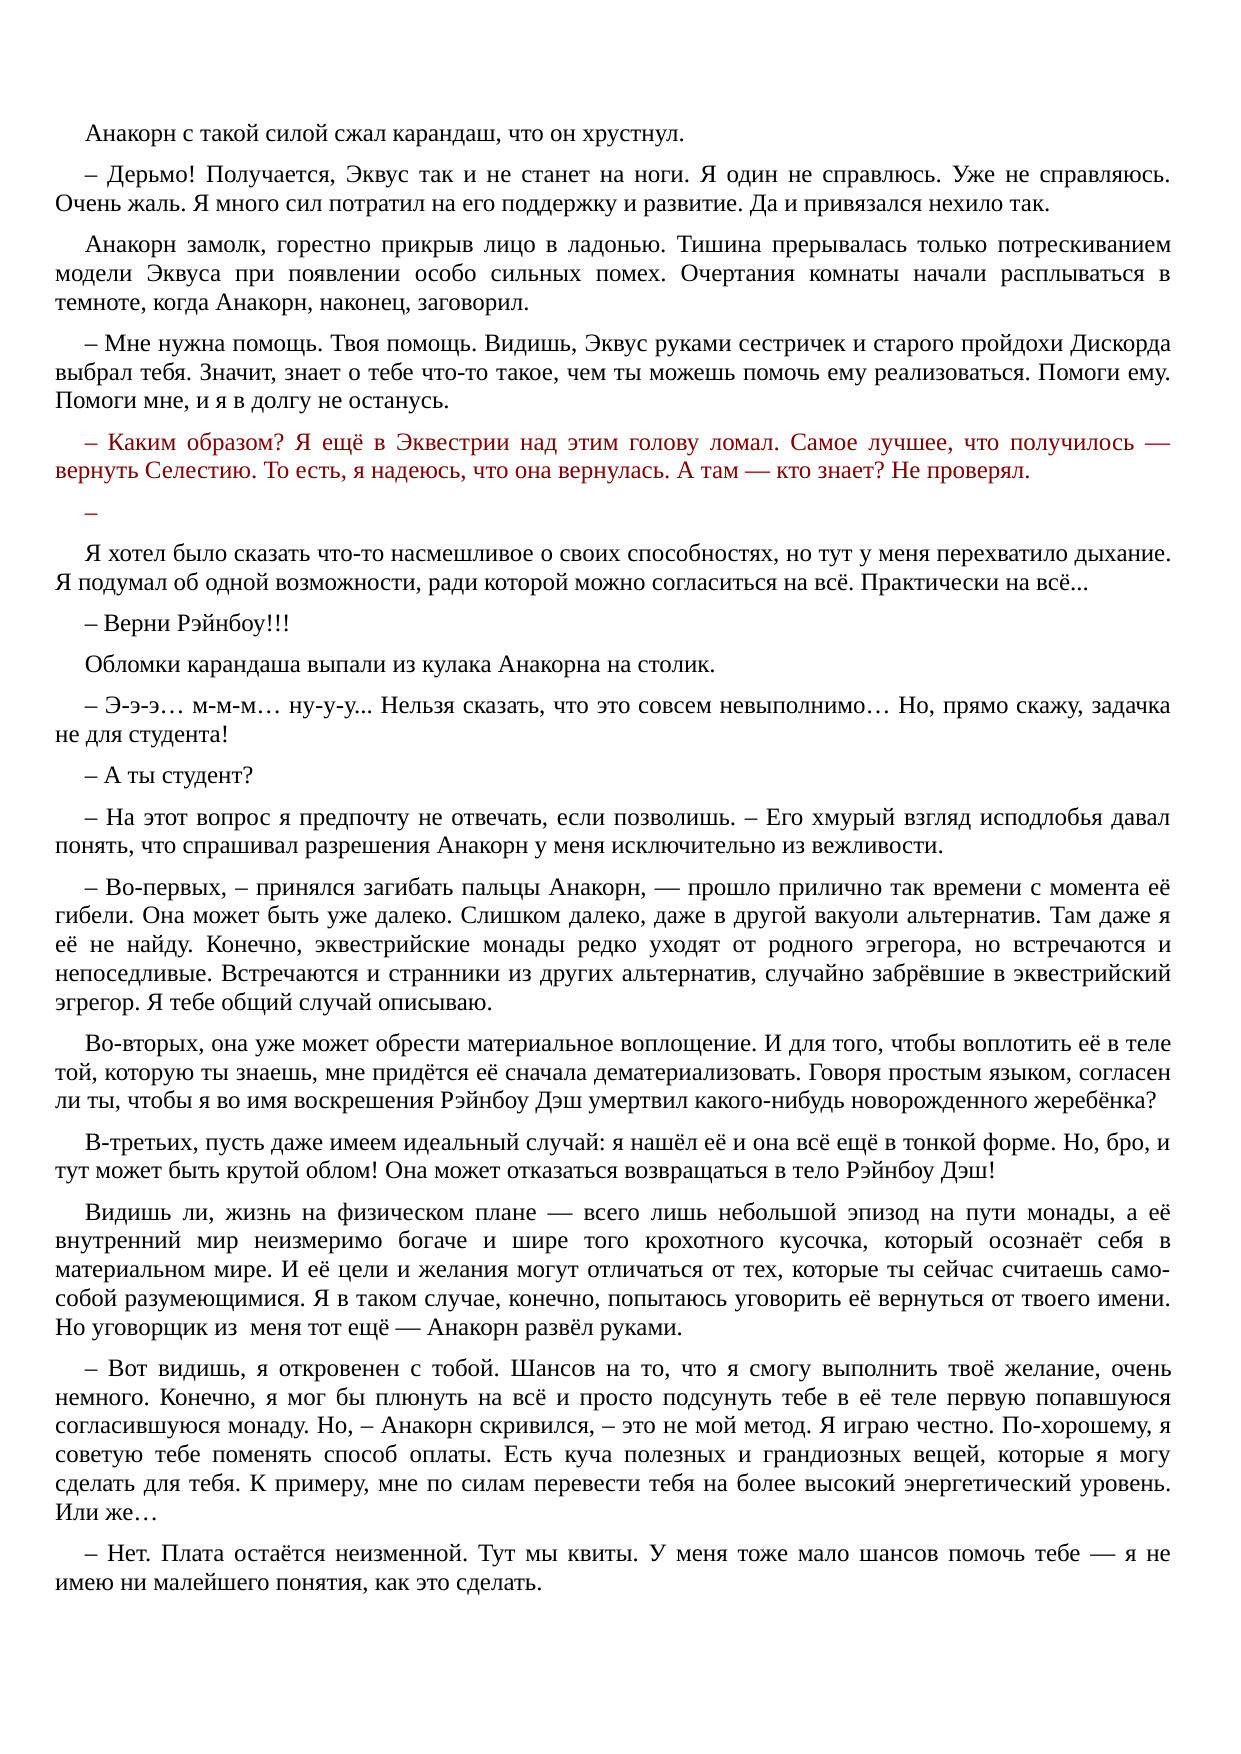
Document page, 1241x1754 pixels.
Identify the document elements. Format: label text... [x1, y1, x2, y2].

text Я хотел было сказать что-то насмешливое о своих способностях, но тут у меня перехватило дыхание. Я подумал об одной возможности, ради которой можно согласиться на всё. Практически на всё... [55, 538, 1172, 596]
text – Каким образом? Я ещё в Эквестрии над этим голову ломал. Самое лучшее, что получилось — вернуть Селестию. То есть, я надеюсь, что она вернулась. А там — кто знает? Не проверял. [55, 427, 1172, 484]
text – [55, 497, 1172, 526]
text – Мне нужна помощь. Твоя помощь. Видишь, Эквус руками сестричек и старого пройдохи Дискорда выбрал тебя. Значит, знает о тебе что-то такое, чем ты можешь помочь ему реализоваться. Помоги ему. Помоги мне, и я в долгу не останусь. [55, 328, 1172, 414]
text – На этот вопрос я предпочту не отвечать, если позволишь. – Его хмурый взгляд исподлобья давал понять, что спрашивал разрешения Анакорн у меня исключительно из вежливости. [55, 802, 1172, 859]
text Анакорн замолк, горестно прикрыв лицо в ладонью. Тишина прерывалась только потрескиванием модели Эквуса при появлении особо сильных помех. Очертания комнаты начали расплываться в темноте, когда Анакорн, наконец, заговорил. [55, 229, 1172, 316]
text Видишь ли, жизнь на физическом плане — всего лишь небольшой эпизод на пути монады, а её внутренний мир неизмеримо богаче и шире того крохотного кусочка, который осознаёт себя в материальном мире. И её цели и желания могут отличаться от тех, которые ты сейчас считаешь само-собой разумеющимися. Я в таком случае, конечно, попытаюсь уговорить её вернуться от твоего имени. Но уговорщик из меня тот ещё — Анакорн развёл руками. [55, 1197, 1172, 1341]
text В-третьих, пусть даже имеем идеальный случай: я нашёл её и она всё ещё в тонкой форме. Но, бро, и тут может быть крутой облом! Она может отказаться возвращаться в тело Рэйнбоу Дэш! [55, 1127, 1172, 1184]
text – Вот видишь, я откровенен с тобой. Шансов на то, что я смогу выполнить твоё желание, очень немного. Конечно, я мог бы плюнуть на всё и просто подсунуть тебе в её теле первую попавшуюся согласившуюся монаду. Но, – Анакорн скривился, – это не мой метод. Я играю честно. По-хорошему, я советую тебе поменять способ оплаты. Есть куча полезных и грандиозных вещей, которые я могу сделать для тебя. К примеру, мне по силам перевести тебя на более высокий энергетический уровень. Или же… [55, 1353, 1172, 1526]
text – Э-э-э… м-м-м… ну-у-у... Нельзя сказать, что это совсем невыполнимо… Но, прямо скажу, задачка не для студента! [55, 691, 1172, 748]
text – Во-первых, – принялся загибать пальцы Анакорн, — прошло прилично так времени с момента её гибели. Она может быть уже далеко. Слишком далеко, даже в другой вакуоли альтернатив. Там даже я её не найду. Конечно, эквестрийские монады редко уходят от родного эгрегора, но встречаются и непоседливые. Встречаются и странники из других альтернатив, случайно забрёвшие в эквестрийский эгрегор. Я тебе общий случай описываю. [55, 872, 1172, 1016]
text Обломки карандаша выпали из кулака Анакорна на столик. [55, 649, 1172, 678]
text Во-вторых, она уже может обрести материальное воплощение. И для того, чтобы воплотить её в теле той, которую ты знаешь, мне придётся её сначала дематериализовать. Говоря простым языком, согласен ли ты, чтобы я во имя воскрешения Рэйнбоу Дэш умертвил какого-нибудь новорожденного жеребёнка? [55, 1028, 1172, 1114]
text – А ты студент? [55, 761, 1172, 789]
text Анакорн с такой силой сжал карандаш, что он хрустнул. [55, 118, 1172, 147]
text – Нет. Плата остаётся неизменной. Тут мы квиты. У меня тоже мало шансов помочь тебе — я не имею ни малейшего понятия, как это сделать. [55, 1538, 1172, 1596]
text – Дерьмо! Получается, Эквус так и не станет на ноги. Я один не справлюсь. Уже не справляюсь. Очень жаль. Я много сил потратил на его поддержку и развитие. Да и привязался нехило так. [55, 159, 1172, 217]
text – Верни Рэйнбоу!!! [55, 608, 1172, 637]
